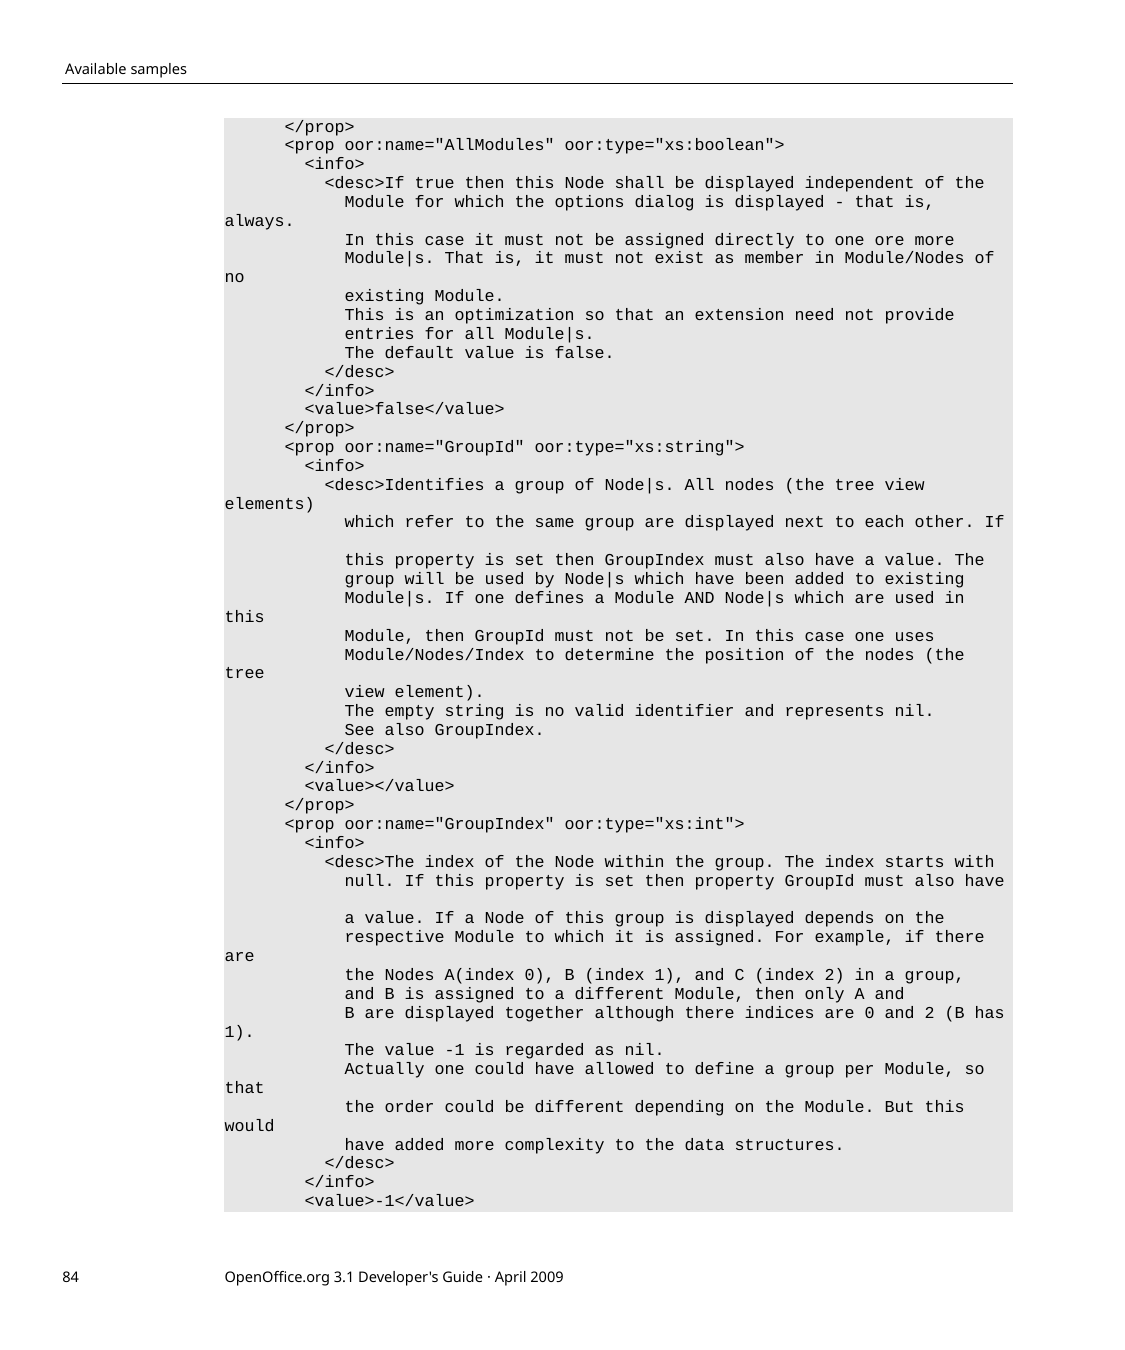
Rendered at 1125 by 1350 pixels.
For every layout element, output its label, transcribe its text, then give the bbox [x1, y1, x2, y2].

text </prop> <prop oor:name="AllModules" oor:type="xs:boolean"> <info> <desc>If true then this Node shall be displayed independent of the Module for which the options dialog is displayed - that is, always. In this case it must not be assigned directly to one ore more Module|s. That is, it must not exist as member in Module/Nodes of no existing Module. This is an optimization so that an extension need not provide entries for all Module|s. The default value is false. </desc> </info> <value>false</value> </prop> <prop oor:name="GroupId" oor:type="xs:string"> <info> <desc>Identifies a group of Node|s. All nodes (the tree view elements) which refer to the same group are displayed next to each other. If this property is set then GroupIndex must also have a value. The group will be used by Node|s which have been added to existing Module|s. If one defines a Module AND Node|s which are used in this Module, then GroupId must not be set. In this case one uses Module/Nodes/Index to determine the position of the nodes (the tree view element). The empty string is no valid identifier and represents nil. See also GroupIndex. </desc> </info> <value></value> </prop> <prop oor:name="GroupIndex" oor:type="xs:int"> <info> <desc>The index of the Node within the group. The index starts with null. If this property is set then property GroupId must also have a value. If a Node of this group is displayed depends on the respective Module to which it is assigned. For example, if there are the Nodes A(index 0), B (index 1), and C (index 2) in a group, and B is assigned to a different Module, then only A and B are displayed together although there indices are 0 and 2 (B has 1). The value -1 is regarded as nil. Actually one could have allowed to define a group per Module, so that the order could be different depending on the Module. But this would have added more complexity to the data structures. </desc> </info> <value>-1</value> [224, 118, 1013, 1212]
